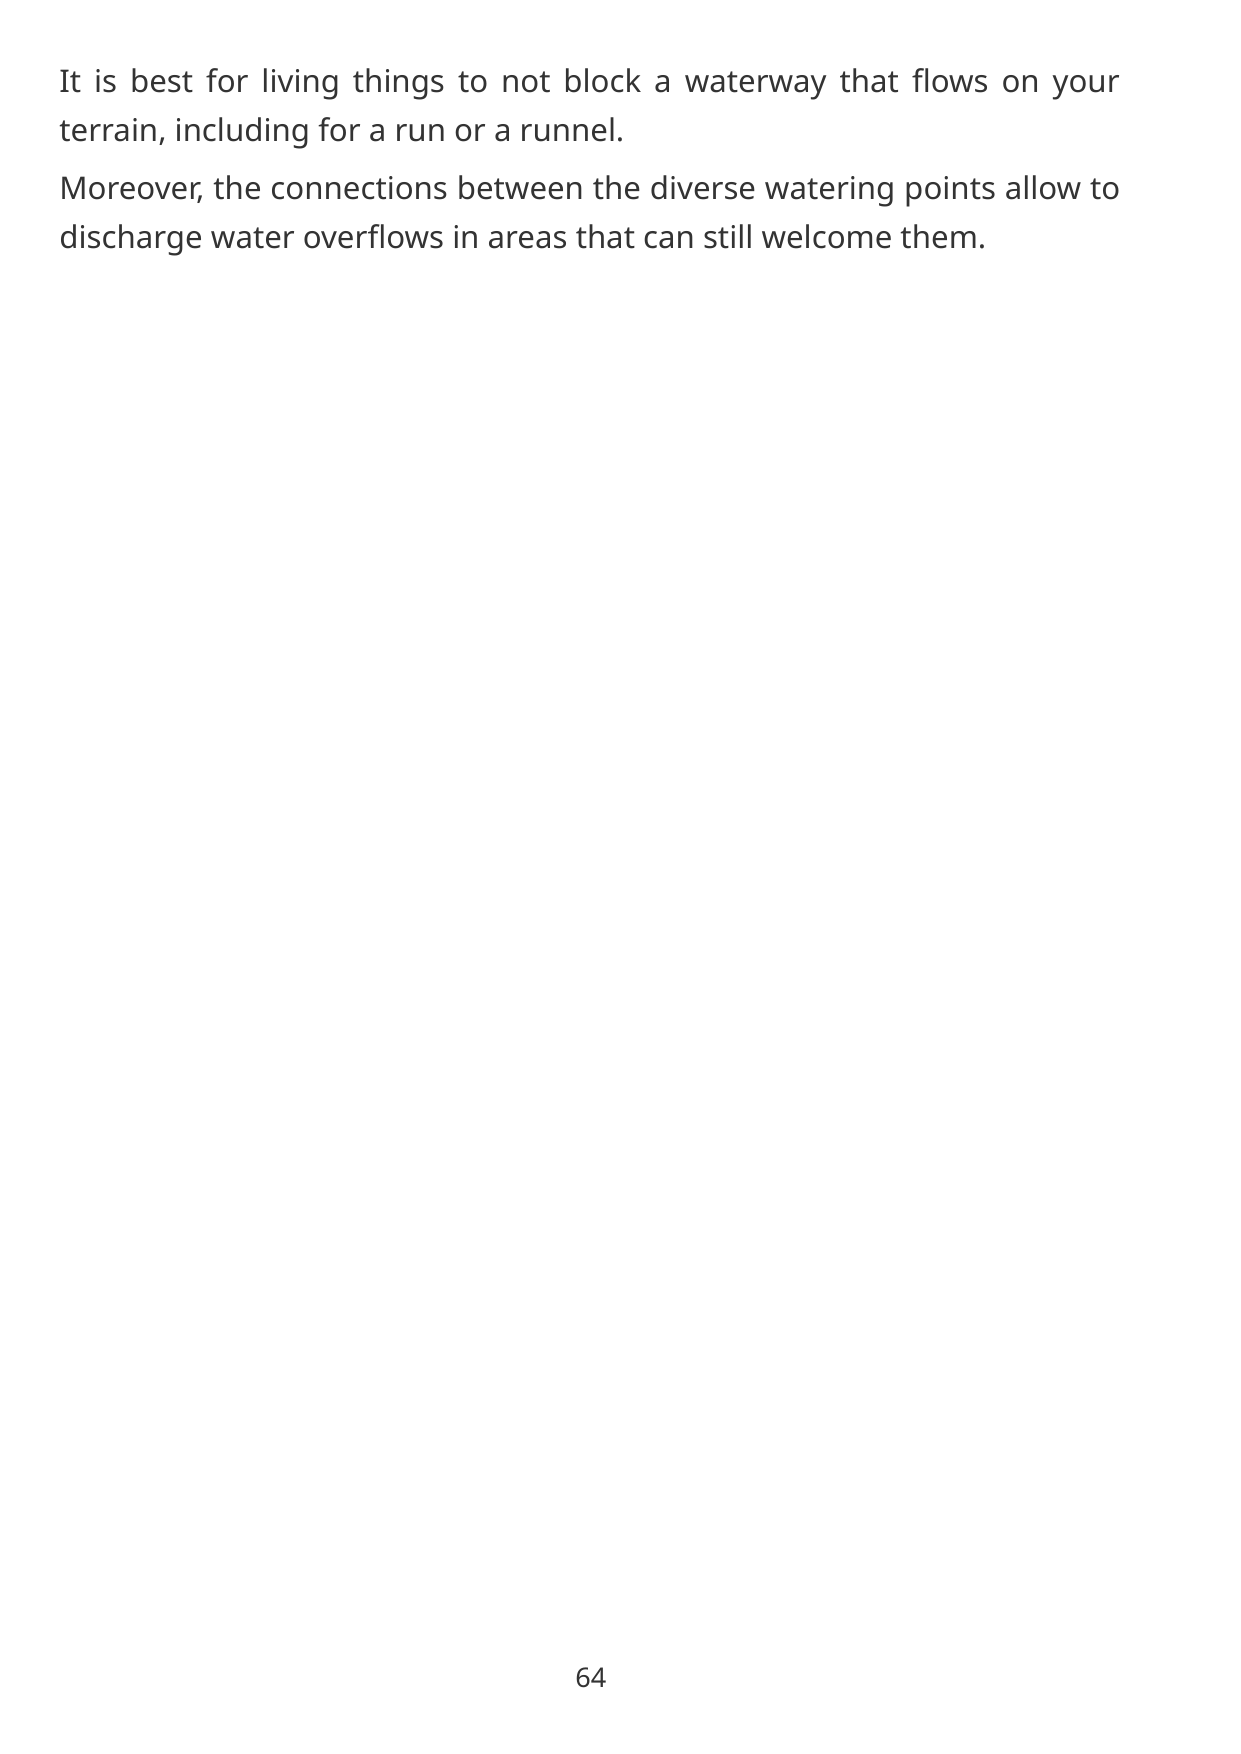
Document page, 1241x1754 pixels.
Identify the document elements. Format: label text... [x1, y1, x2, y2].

text Moreover, the connections between the diverse watering points allow to discharge water overflows in areas that can still welcome them. [59, 166, 1122, 257]
text It is best for living things to not block a waterway that flows on your terrain, including for a run or a runnel. [59, 59, 1122, 151]
